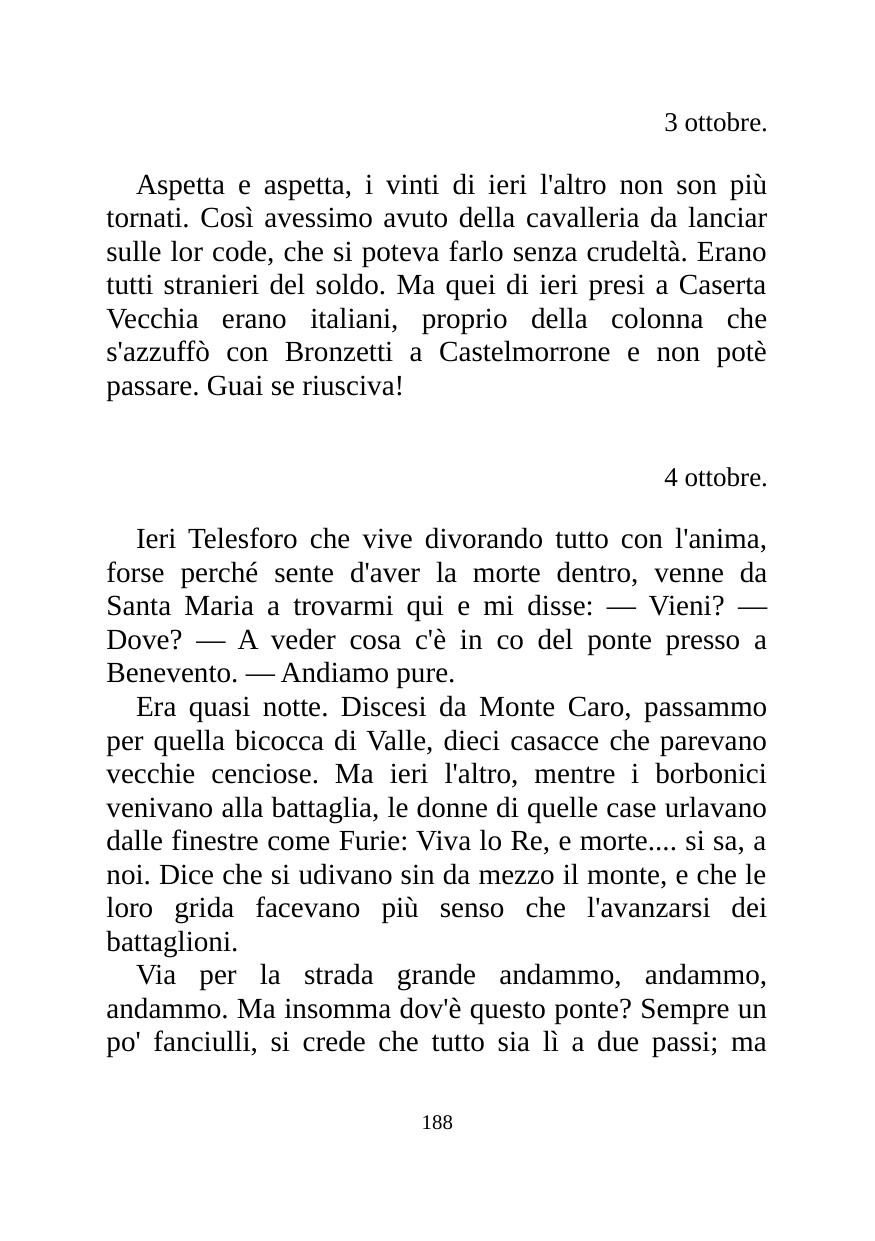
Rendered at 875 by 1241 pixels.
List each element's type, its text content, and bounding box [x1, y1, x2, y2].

text Era quasi notte. Discesi da Monte Caro, passammo per quella bicocca di Valle, dieci casacce che parevano vecchie cenciose. Ma ieri l'altro, mentre i borbonici venivano alla battaglia, le donne di quelle case urlavano dalle finestre come Furie: Viva lo Re, e morte.... si sa, a noi. Dice che si udivano sin da mezzo il monte, e che le loro grida facevano più senso che l'avanzarsi dei battaglioni. [106, 689, 768, 957]
text Via per la strada grande andammo, andammo, andammo. Ma insomma dov'è questo ponte? Sempre un po' fanciulli, si crede che tutto sia lì a due passi; ma [106, 957, 768, 1058]
text 4 ottobre. [106, 461, 768, 492]
text Ieri Telesforo che vive divorando tutto con l'anima, forse perché sente d'aver la morte dentro, venne da Santa Maria a trovarmi qui e mi disse: — Vieni? — Dove? — A veder cosa c'è in co del ponte presso a Benevento. — Andiamo pure. [106, 521, 768, 689]
text 3 ottobre. [106, 106, 768, 137]
text Aspetta e aspetta, i vinti di ieri l'altro non son più tornati. Così avessimo avuto della cavalleria da lanciar sulle lor code, che si poteva farlo senza crudeltà. Erano tutti stranieri del soldo. Ma quei di ieri presi a Caserta Vecchia erano italiani, proprio della colonna che s'azzuffò con Bronzetti a Castelmorrone e non potè passare. Guai se riusciva! [106, 167, 768, 402]
